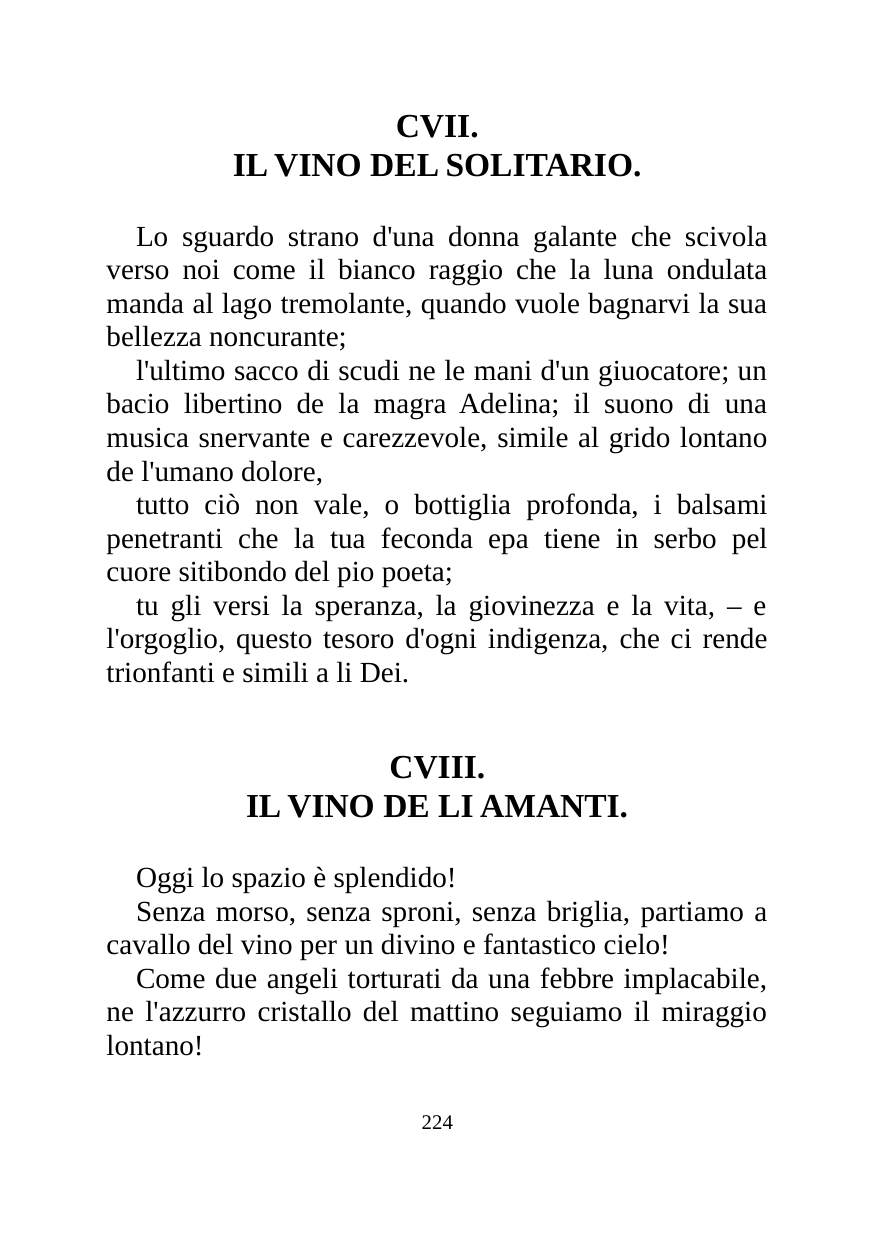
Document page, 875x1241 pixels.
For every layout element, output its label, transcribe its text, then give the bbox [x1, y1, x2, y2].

text tutto ciò non vale, o bottiglia profonda, i balsami penetranti che la tua feconda epa tiene in serbo pel cuore sitibondo del pio poeta; [106, 487, 768, 588]
subtitle CVII. IL VINO DEL SOLITARIO. [106, 106, 768, 183]
text Come due angeli torturati da una febbre implacabile, ne l'azzurro cristallo del mattino seguiamo il miraggio lontano! [106, 961, 768, 1062]
text Lo sguardo strano d'una donna galante che scivola verso noi come il bianco raggio che la luna ondulata manda al lago tremolante, quando vuole bagnarvi la sua bellezza noncurante; [106, 219, 768, 353]
text l'ultimo sacco di scudi ne le mani d'un giuocatore; un bacio libertino de la magra Adelina; il suono di una musica snervante e carezzevole, simile al grido lontano de l'umano dolore, [106, 353, 768, 487]
text tu gli versi la speranza, la giovinezza e la vita, – e l'orgoglio, questo tesoro d'ogni indigenza, che ci rende trionfanti e simili a li Dei. [106, 588, 768, 688]
subtitle CVIII. IL VINO DE LI AMANTI. [106, 748, 768, 825]
text Oggi lo spazio è splendido! [106, 860, 768, 894]
text Senza morso, senza sproni, senza briglia, partiamo a cavallo del vino per un divino e fantastico cielo! [106, 894, 768, 961]
